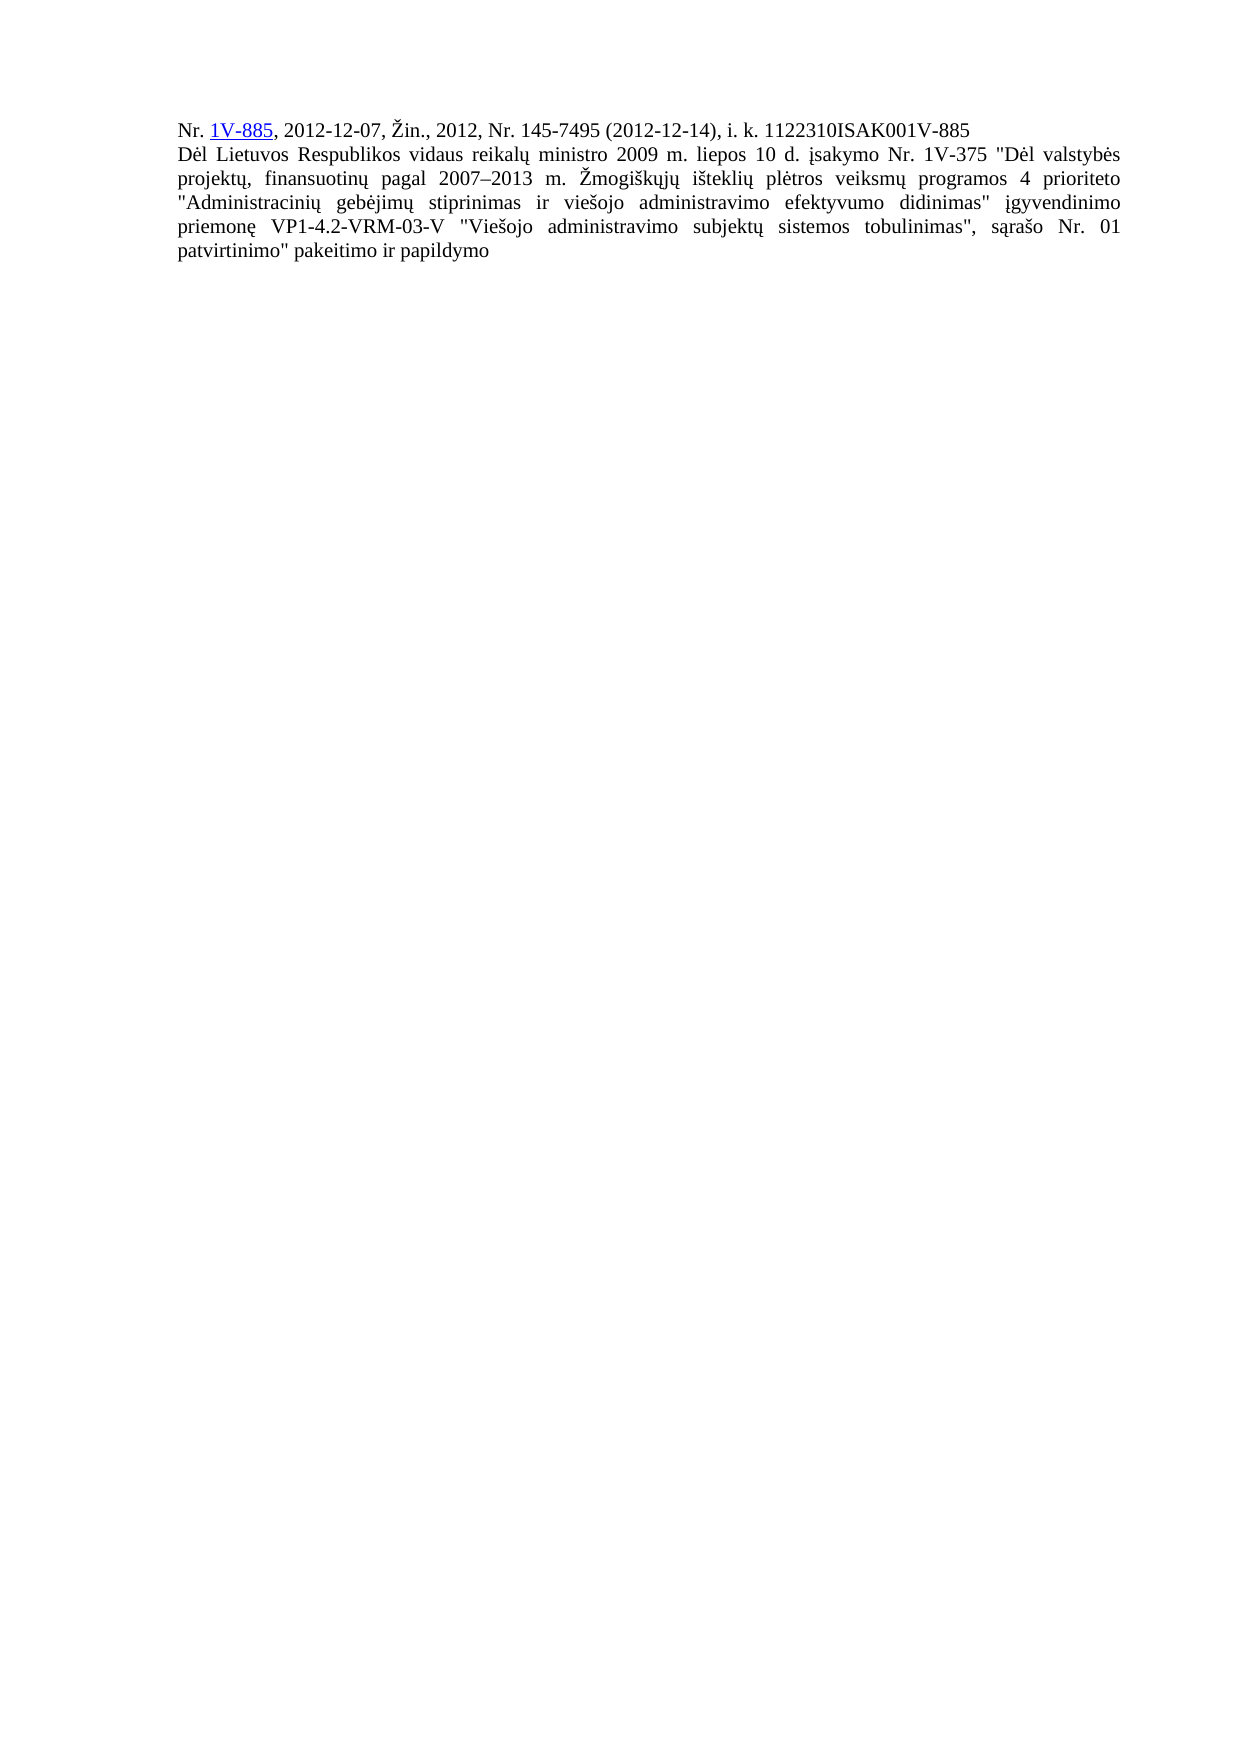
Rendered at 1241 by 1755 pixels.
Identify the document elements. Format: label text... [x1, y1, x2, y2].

text Dėl Lietuvos Respublikos vidaus reikalų ministro 2009 m. liepos 10 d. įsakymo Nr. 1V-375 "Dėl valstybės projektų, finansuotinų pagal 2007–2013 m. Žmogiškųjų išteklių plėtros veiksmų programos 4 prioriteto "Administracinių gebėjimų stiprinimas ir viešojo administravimo efektyvumo didinimas" įgyvendinimo priemonę VP1-4.2-VRM-03-V "Viešojo administravimo subjektų sistemos tobulinimas", sąrašo Nr. 01 patvirtinimo" pakeitimo ir papildymo [177, 142, 1122, 262]
text Nr. 1V-885, 2012-12-07, Žin., 2012, Nr. 145-7495 (2012-12-14), i. k. 1122310ISAK001V-885 [177, 118, 1122, 142]
